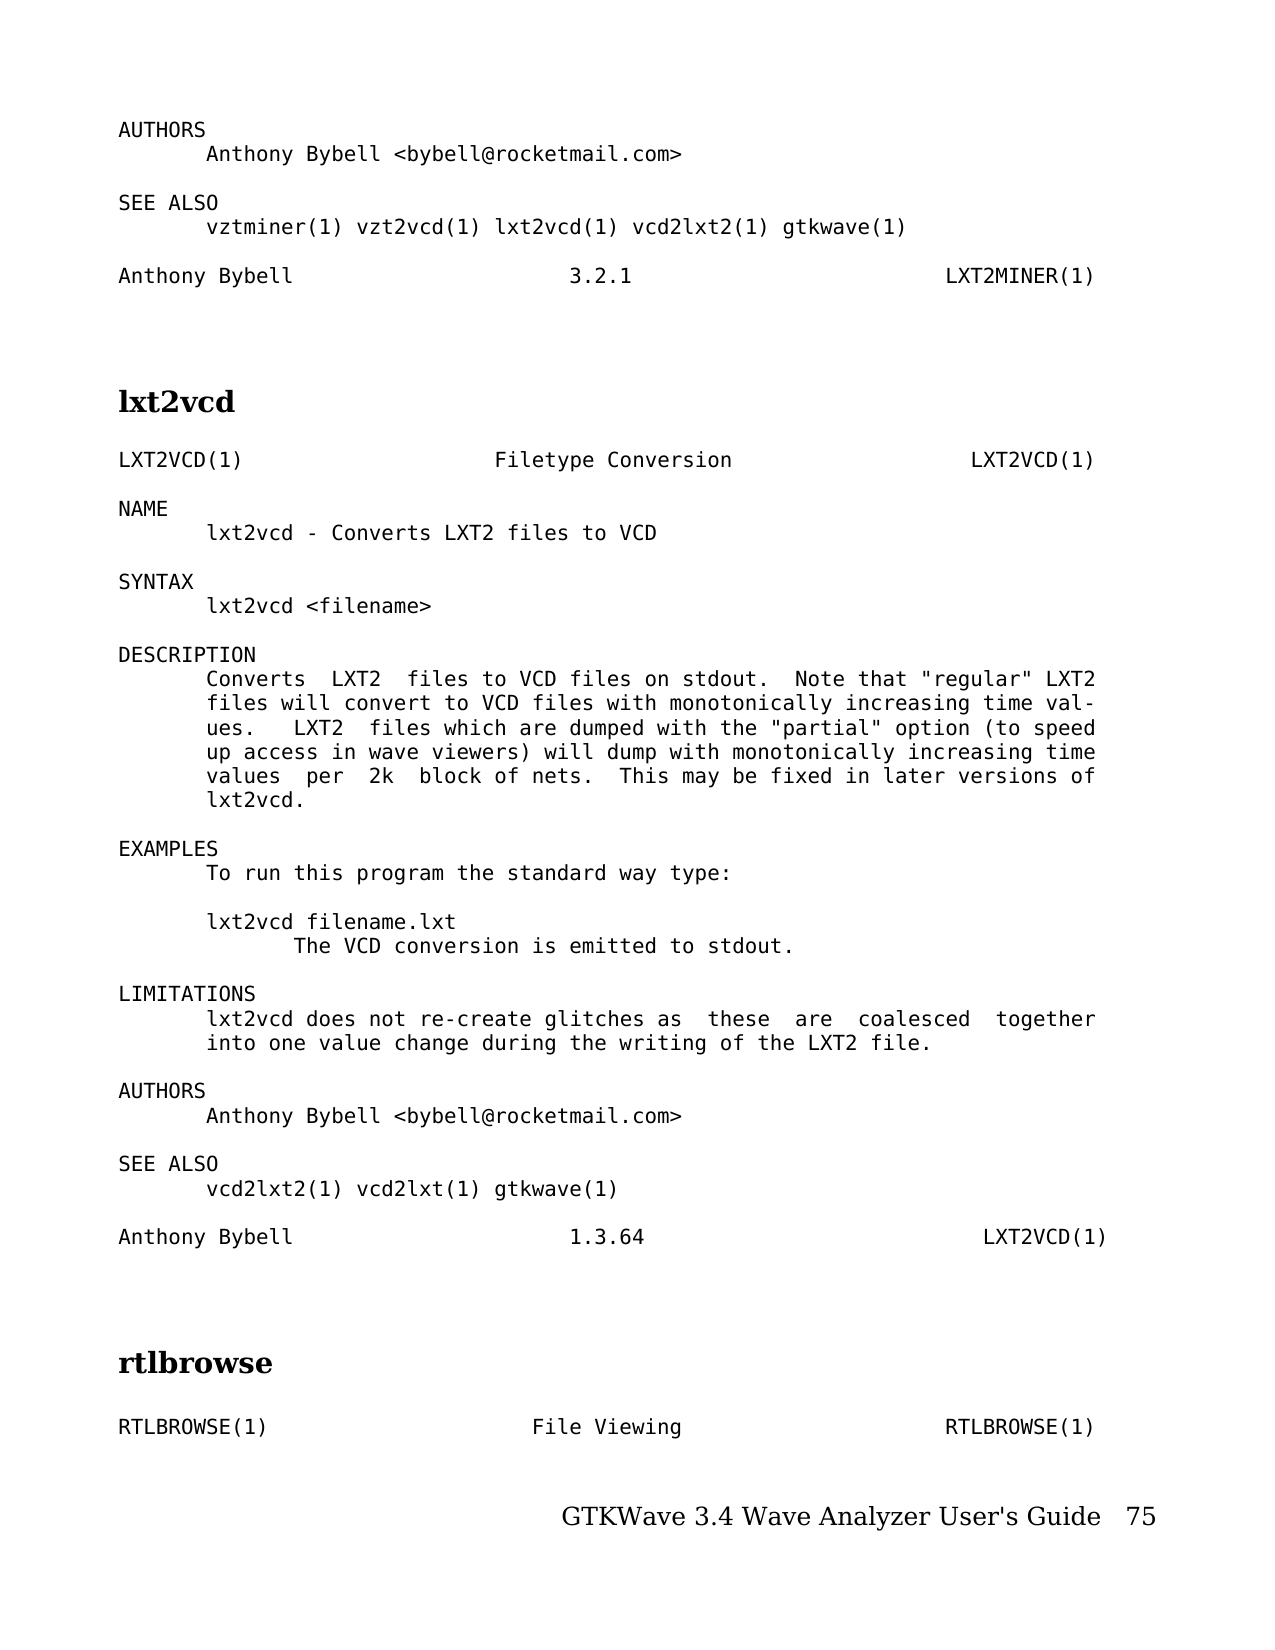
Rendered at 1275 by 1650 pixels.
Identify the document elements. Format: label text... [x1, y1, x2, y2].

text LIMITATIONS [118, 982, 1157, 1007]
text SYNTAX [118, 570, 1157, 594]
text files will convert to VCD files with monotonically increasing time val- [118, 691, 1157, 716]
text lxt2vcd does not re-create glitches as these are coalesced together [118, 1007, 1157, 1031]
text up access in wave viewers) will dump with monotonically increasing time [118, 740, 1157, 764]
text lxt2vcd - Converts LXT2 files to VCD [118, 521, 1157, 546]
text The VCD conversion is emitted to stdout. [118, 934, 1157, 958]
text vcd2lxt2(1) vcd2lxt(1) gtkwave(1) [118, 1177, 1157, 1201]
text lxt2vcd. [118, 788, 1157, 813]
text Converts LXT2 files to VCD files on stdout. Note that "regular" LXT2 [118, 667, 1157, 691]
text Anthony Bybell 1.3.64 LXT2VCD(1) [118, 1225, 1157, 1249]
text SEE ALSO [118, 1152, 1157, 1177]
subtitle lxt2vcd [118, 385, 1157, 419]
subtitle rtlbrowse [118, 1347, 1157, 1381]
text Anthony Bybell <bybell@rocketmail.com> [118, 142, 1157, 167]
text into one value change during the writing of the LXT2 file. [118, 1031, 1157, 1055]
text vztminer(1) vzt2vcd(1) lxt2vcd(1) vcd2lxt2(1) gtkwave(1) [118, 215, 1157, 239]
text EXAMPLES [118, 837, 1157, 861]
text ues. LXT2 files which are dumped with the "partial" option (to speed [118, 716, 1157, 740]
text LXT2VCD(1) Filetype Conversion LXT2VCD(1) [118, 448, 1157, 473]
text values per 2k block of nets. This may be fixed in later versions of [118, 764, 1157, 788]
text DESCRIPTION [118, 643, 1157, 667]
text lxt2vcd filename.lxt [118, 910, 1157, 934]
text AUTHORS [118, 1079, 1157, 1104]
text AUTHORS [118, 118, 1157, 142]
text SEE ALSO [118, 191, 1157, 215]
text Anthony Bybell 3.2.1 LXT2MINER(1) [118, 264, 1157, 288]
text To run this program the standard way type: [118, 861, 1157, 885]
text lxt2vcd <filename> [118, 594, 1157, 618]
text Anthony Bybell <bybell@rocketmail.com> [118, 1104, 1157, 1128]
text NAME [118, 497, 1157, 521]
text RTLBROWSE(1) File Viewing RTLBROWSE(1) [118, 1415, 1157, 1439]
